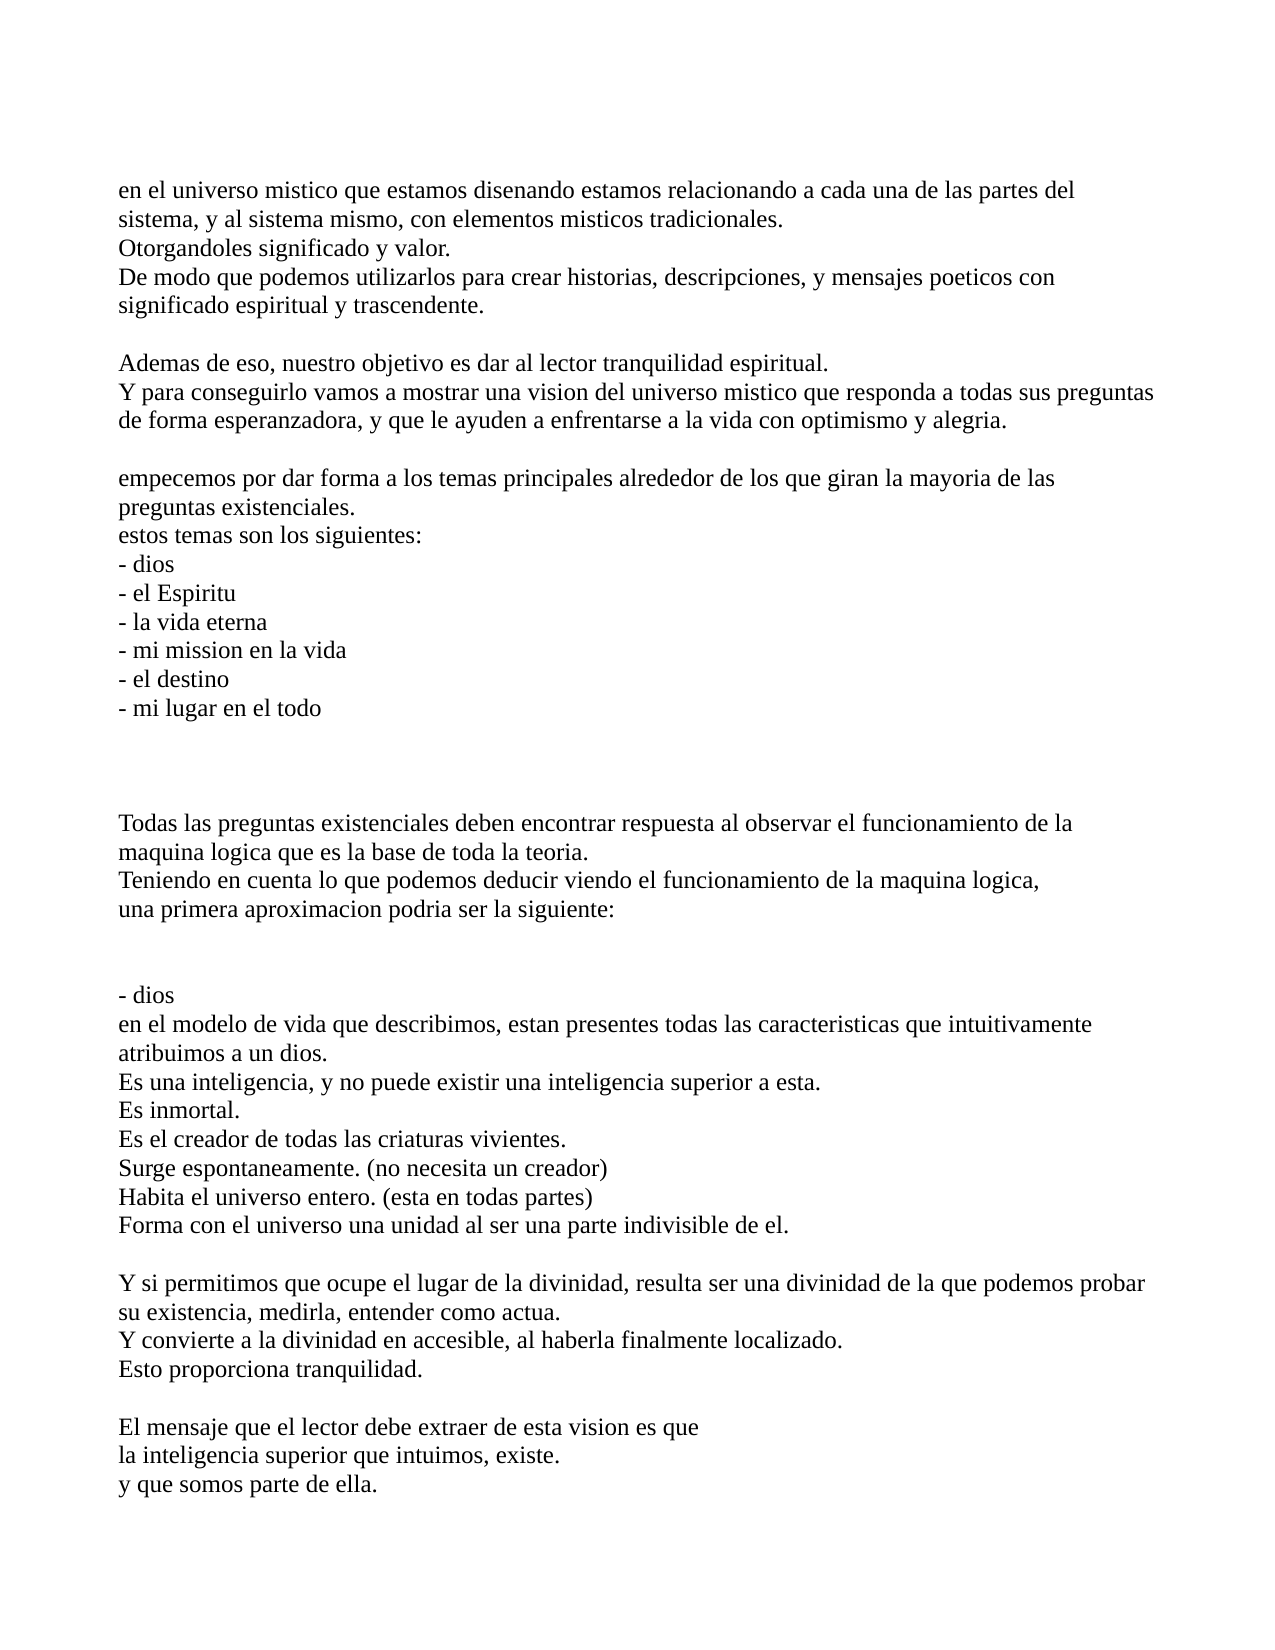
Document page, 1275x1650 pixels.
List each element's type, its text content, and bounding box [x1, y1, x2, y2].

text Todas las preguntas existenciales deben encontrar respuesta al observar el funcionamiento de la maquina logica que es la base de toda la teoria. [118, 808, 1157, 866]
text Ademas de eso, nuestro objetivo es dar al lector tranquilidad espiritual. [118, 348, 1157, 377]
text - el Espiritu [118, 578, 1157, 607]
text y que somos parte de ella. [118, 1469, 1157, 1498]
text Es el creador de todas las criaturas vivientes. [118, 1124, 1157, 1153]
text El mensaje que el lector debe extraer de esta vision es que [118, 1412, 1157, 1441]
text - el destino [118, 664, 1157, 693]
text Y convierte a la divinidad en accesible, al haberla finalmente localizado. [118, 1326, 1157, 1354]
text De modo que podemos utilizarlos para crear historias, descripciones, y mensajes poeticos con significado espiritual y trascendente. [118, 262, 1157, 319]
text - mi lugar en el todo [118, 693, 1157, 722]
text Es una inteligencia, y no puede existir una inteligencia superior a esta. [118, 1067, 1157, 1096]
text Es inmortal. [118, 1096, 1157, 1124]
text Forma con el universo una unidad al ser una parte indivisible de el. [118, 1211, 1157, 1239]
text - dios [118, 549, 1157, 578]
text Y si permitimos que ocupe el lugar de la divinidad, resulta ser una divinidad de la que podemos probar su existencia, medirla, entender como actua. [118, 1268, 1157, 1326]
text - la vida eterna [118, 607, 1157, 636]
text Surge espontaneamente. (no necesita un creador) [118, 1153, 1157, 1182]
text Esto proporciona tranquilidad. [118, 1354, 1157, 1383]
text - dios [118, 981, 1157, 1009]
text una primera aproximacion podria ser la siguiente: [118, 894, 1157, 923]
text Y para conseguirlo vamos a mostrar una vision del universo mistico que responda a todas sus preguntas de forma esperanzadora, y que le ayuden a enfrentarse a la vida con optimismo y alegria. [118, 377, 1157, 434]
text empecemos por dar forma a los temas principales alrededor de los que giran la mayoria de las preguntas existenciales. [118, 463, 1157, 521]
text Habita el universo entero. (esta en todas partes) [118, 1182, 1157, 1211]
text la inteligencia superior que intuimos, existe. [118, 1441, 1157, 1469]
text en el universo mistico que estamos disenando estamos relacionando a cada una de las partes del sistema, y al sistema mismo, con elementos misticos tradicionales. [118, 176, 1157, 233]
text Teniendo en cuenta lo que podemos deducir viendo el funcionamiento de la maquina logica, [118, 866, 1157, 894]
text en el modelo de vida que describimos, estan presentes todas las caracteristicas que intuitivamente atribuimos a un dios. [118, 1009, 1157, 1067]
text estos temas son los siguientes: [118, 521, 1157, 549]
text Otorgandoles significado y valor. [118, 233, 1157, 262]
text - mi mission en la vida [118, 636, 1157, 664]
